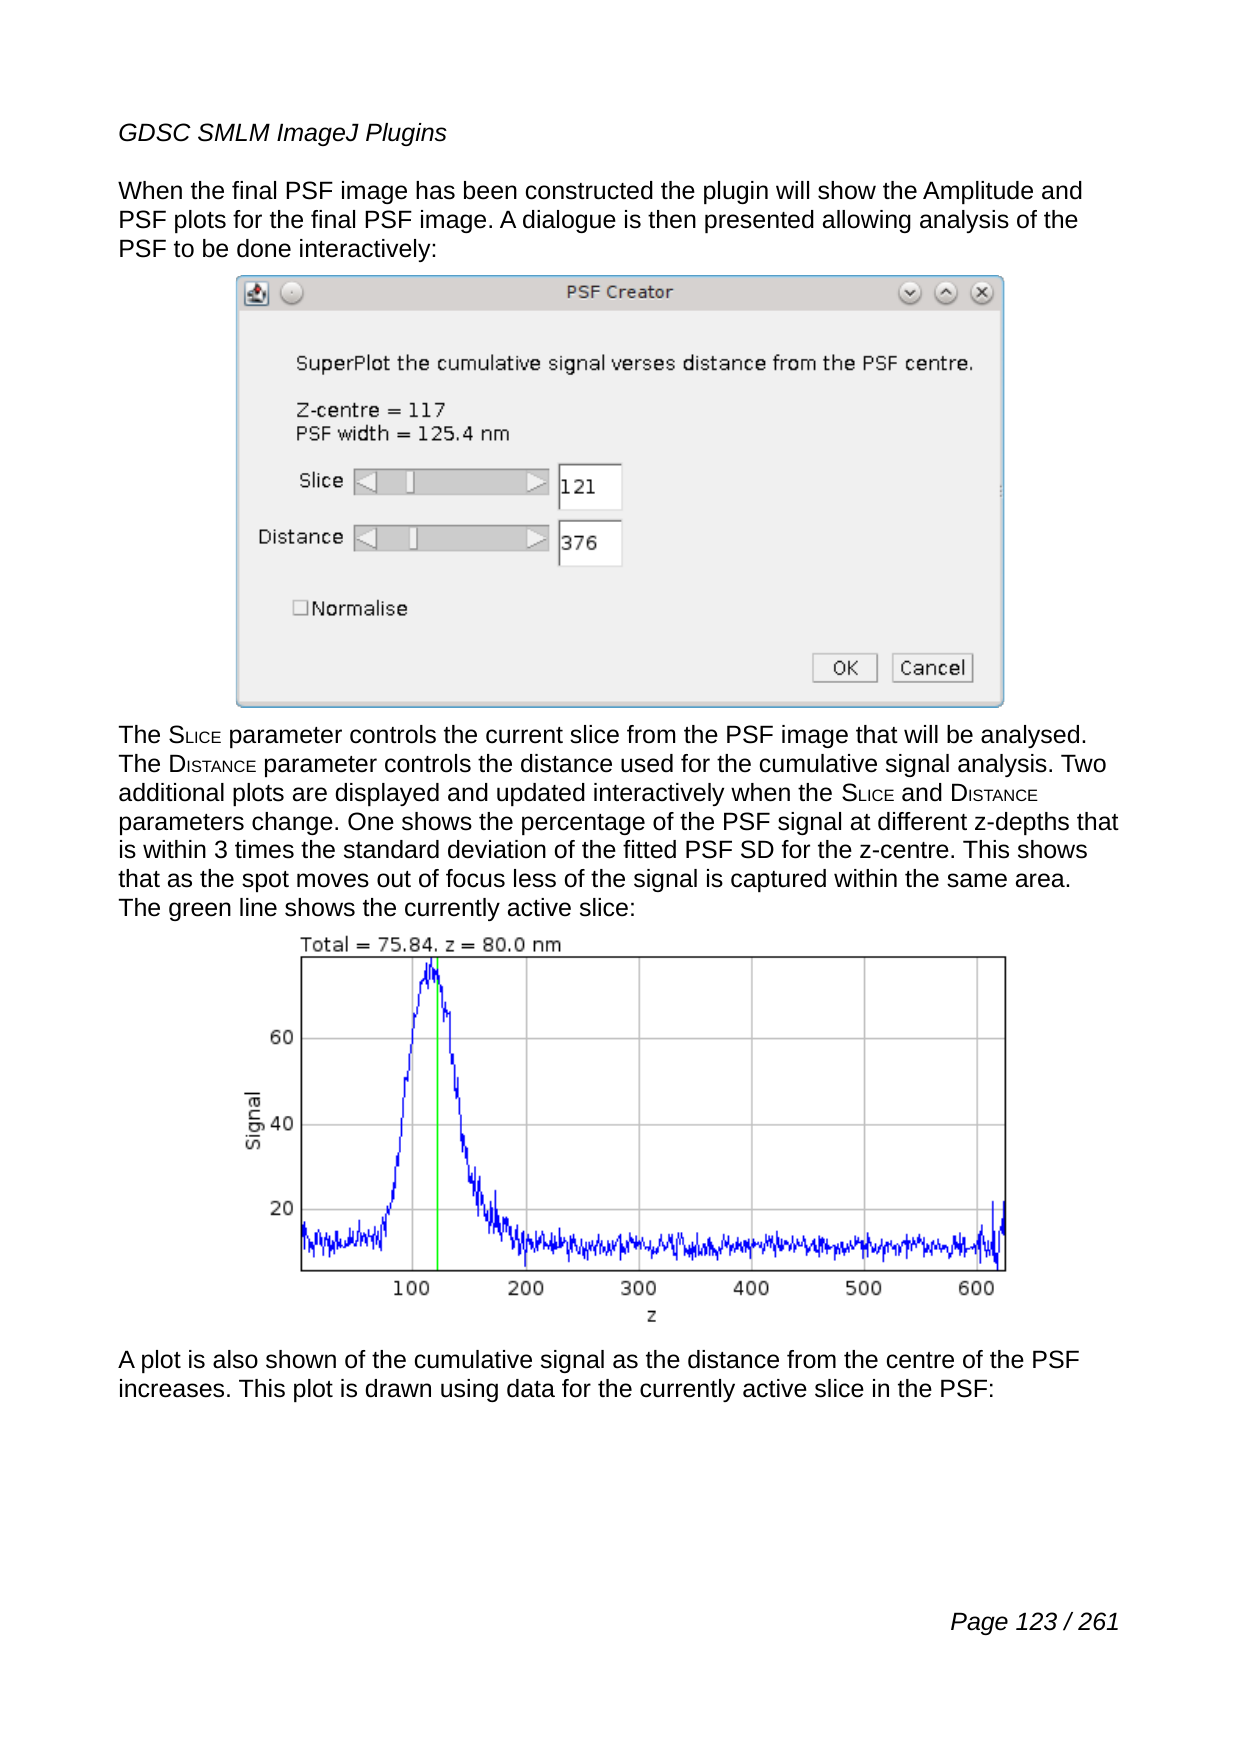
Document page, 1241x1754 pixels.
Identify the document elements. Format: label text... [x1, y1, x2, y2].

picture [207, 934, 1033, 1333]
text The Slice parameter controls the current slice from the PSF image that will be analysed. The Distance parameter controls the distance used for the cumulative signal analysis. Two additional plots are displayed and updated interactively when the Slice and Distance parameters change. One shows the percentage of the PSF signal at different z-depths that is within 3 times the standard deviation of the fitted PSF SD for the z-centre. This shows that as the spot moves out of focus less of the signal is captured within the same area. The green line shows the currently active slice: [118, 720, 1122, 922]
picture [235, 275, 1005, 708]
text When the final PSF image has been constructed the plugin will show the Amplitude and PSF plots for the final PSF image. A dialogue is then presented allowing analysis of the PSF to be done interactively: [118, 176, 1122, 263]
text A plot is also shown of the cumulative signal as the distance from the centre of the PSF increases. This plot is drawn using data for the currently active slice in the PSF: [118, 1345, 1122, 1402]
